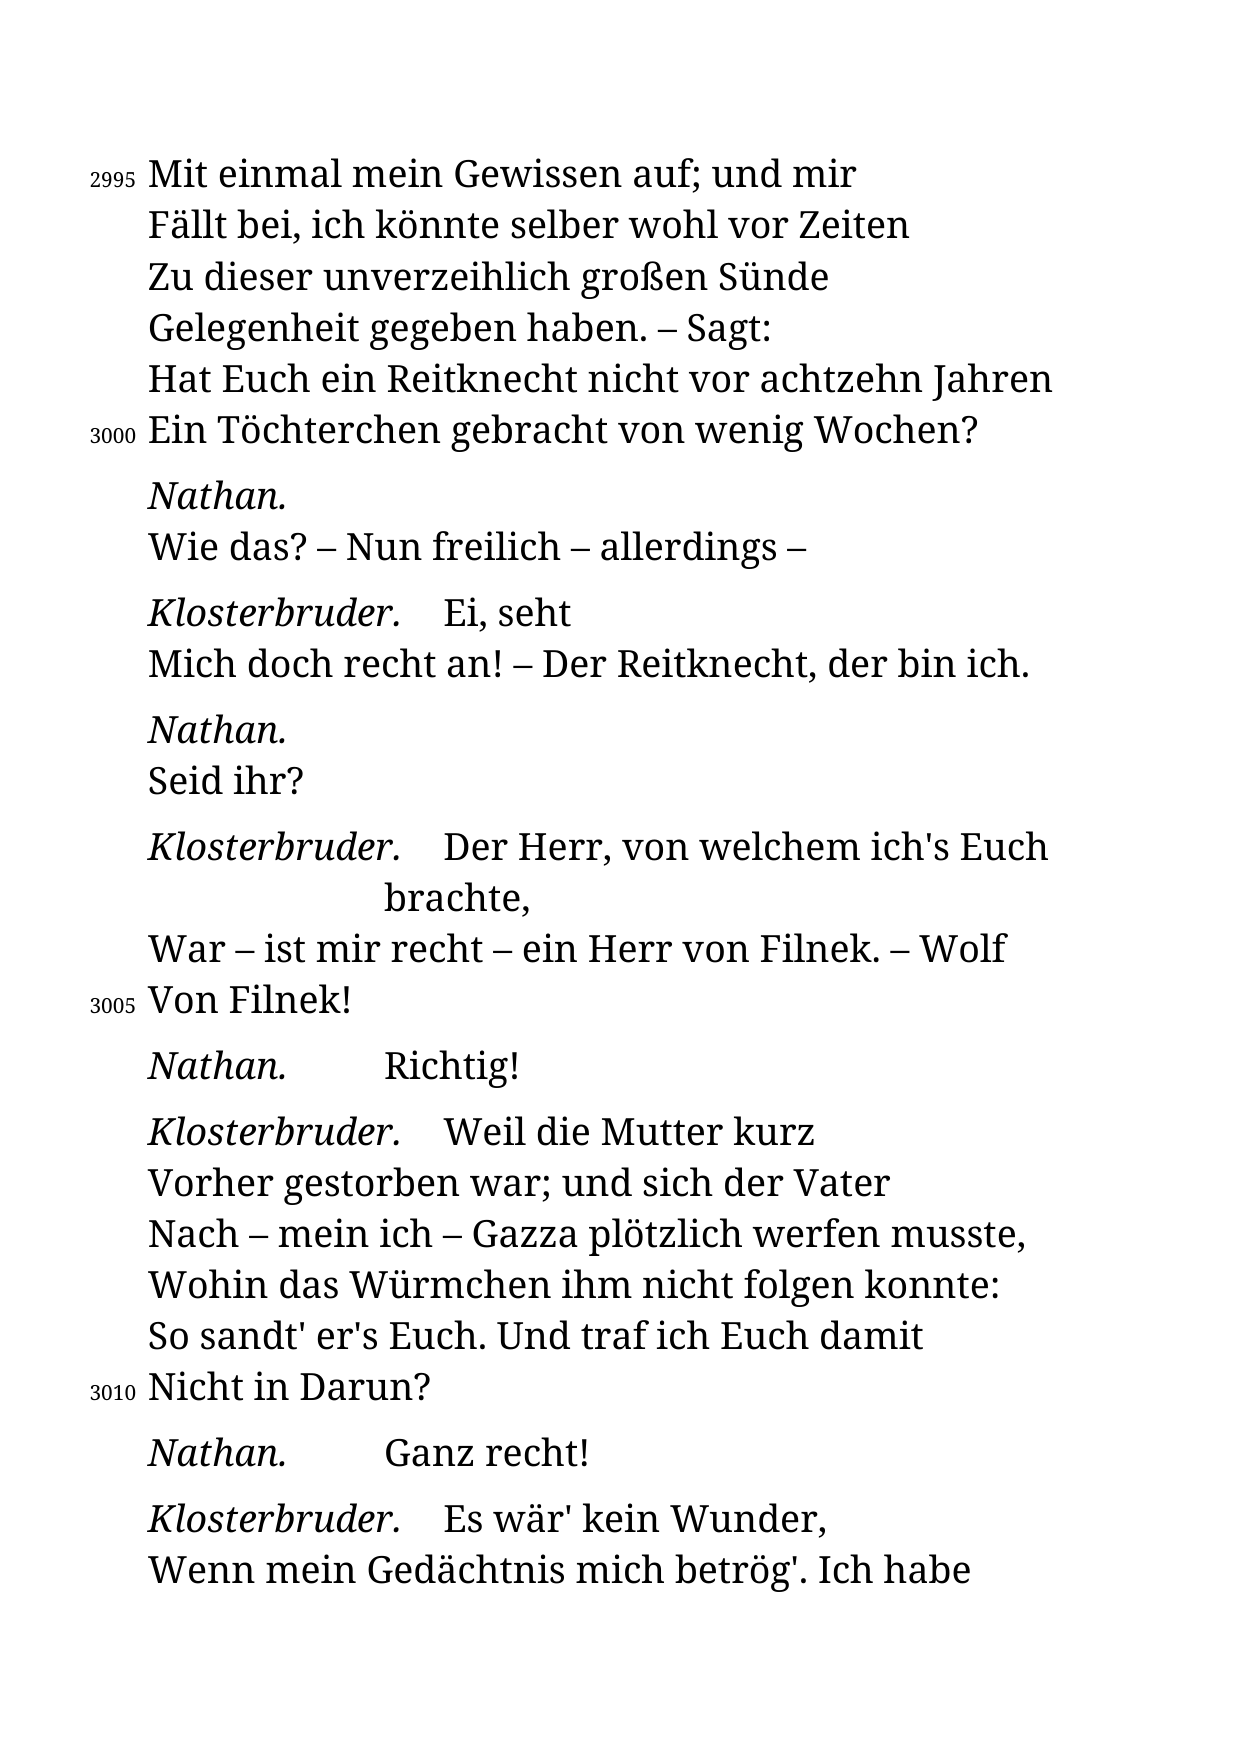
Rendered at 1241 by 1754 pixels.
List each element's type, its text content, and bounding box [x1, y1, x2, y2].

text Wohin das Würmchen ihm nicht folgen konnte: [148, 1258, 1092, 1309]
text Zu dieser unverzeihlich großen Sünde [148, 250, 1092, 301]
text Von Filnek! [148, 973, 1092, 1024]
text Nathan. Richtig! [148, 1039, 1092, 1090]
text Seid ihr? [148, 754, 1092, 805]
text Vorher gestorben war; und sich der Vater [148, 1156, 1092, 1207]
text Wie das? – Nun freilich – allerdings – [148, 520, 1092, 571]
text Klosterbruder. Es wär' kein Wunder, [148, 1493, 1092, 1544]
text Ein Töchterchen gebracht von wenig Wochen? [148, 403, 1092, 454]
text War – ist mir recht – ein Herr von Filnek. – Wolf [148, 922, 1092, 973]
text Nach – mein ich – Gazza plötzlich werfen musste, [148, 1207, 1092, 1258]
text Nathan. [148, 469, 1092, 520]
text Mit einmal mein Gewissen auf; und mir [148, 148, 1092, 199]
text Klosterbruder. Ei, seht [148, 586, 1092, 637]
text Hat Euch ein Reitknecht nicht vor achtzehn Jahren [148, 352, 1092, 403]
text Klosterbruder. Weil die Mutter kurz [148, 1105, 1092, 1156]
text Fällt bei, ich könnte selber wohl vor Zeiten [148, 199, 1092, 250]
text So sandt' er's Euch. Und traf ich Euch damit [148, 1309, 1092, 1361]
text Gelegenheit gegeben haben. – Sagt: [148, 301, 1092, 352]
text Nathan. [148, 703, 1092, 754]
text Mich doch recht an! – Der Reitknecht, der bin ich. [148, 637, 1092, 688]
text Nathan. Ganz recht! [148, 1427, 1092, 1478]
text Nicht in Darun? [148, 1361, 1092, 1412]
text Klosterbruder. Der Herr, von welchem ich's Euch brachte, [148, 820, 1092, 922]
text Wenn mein Gedächtnis mich betrög'. Ich habe [148, 1544, 1092, 1595]
